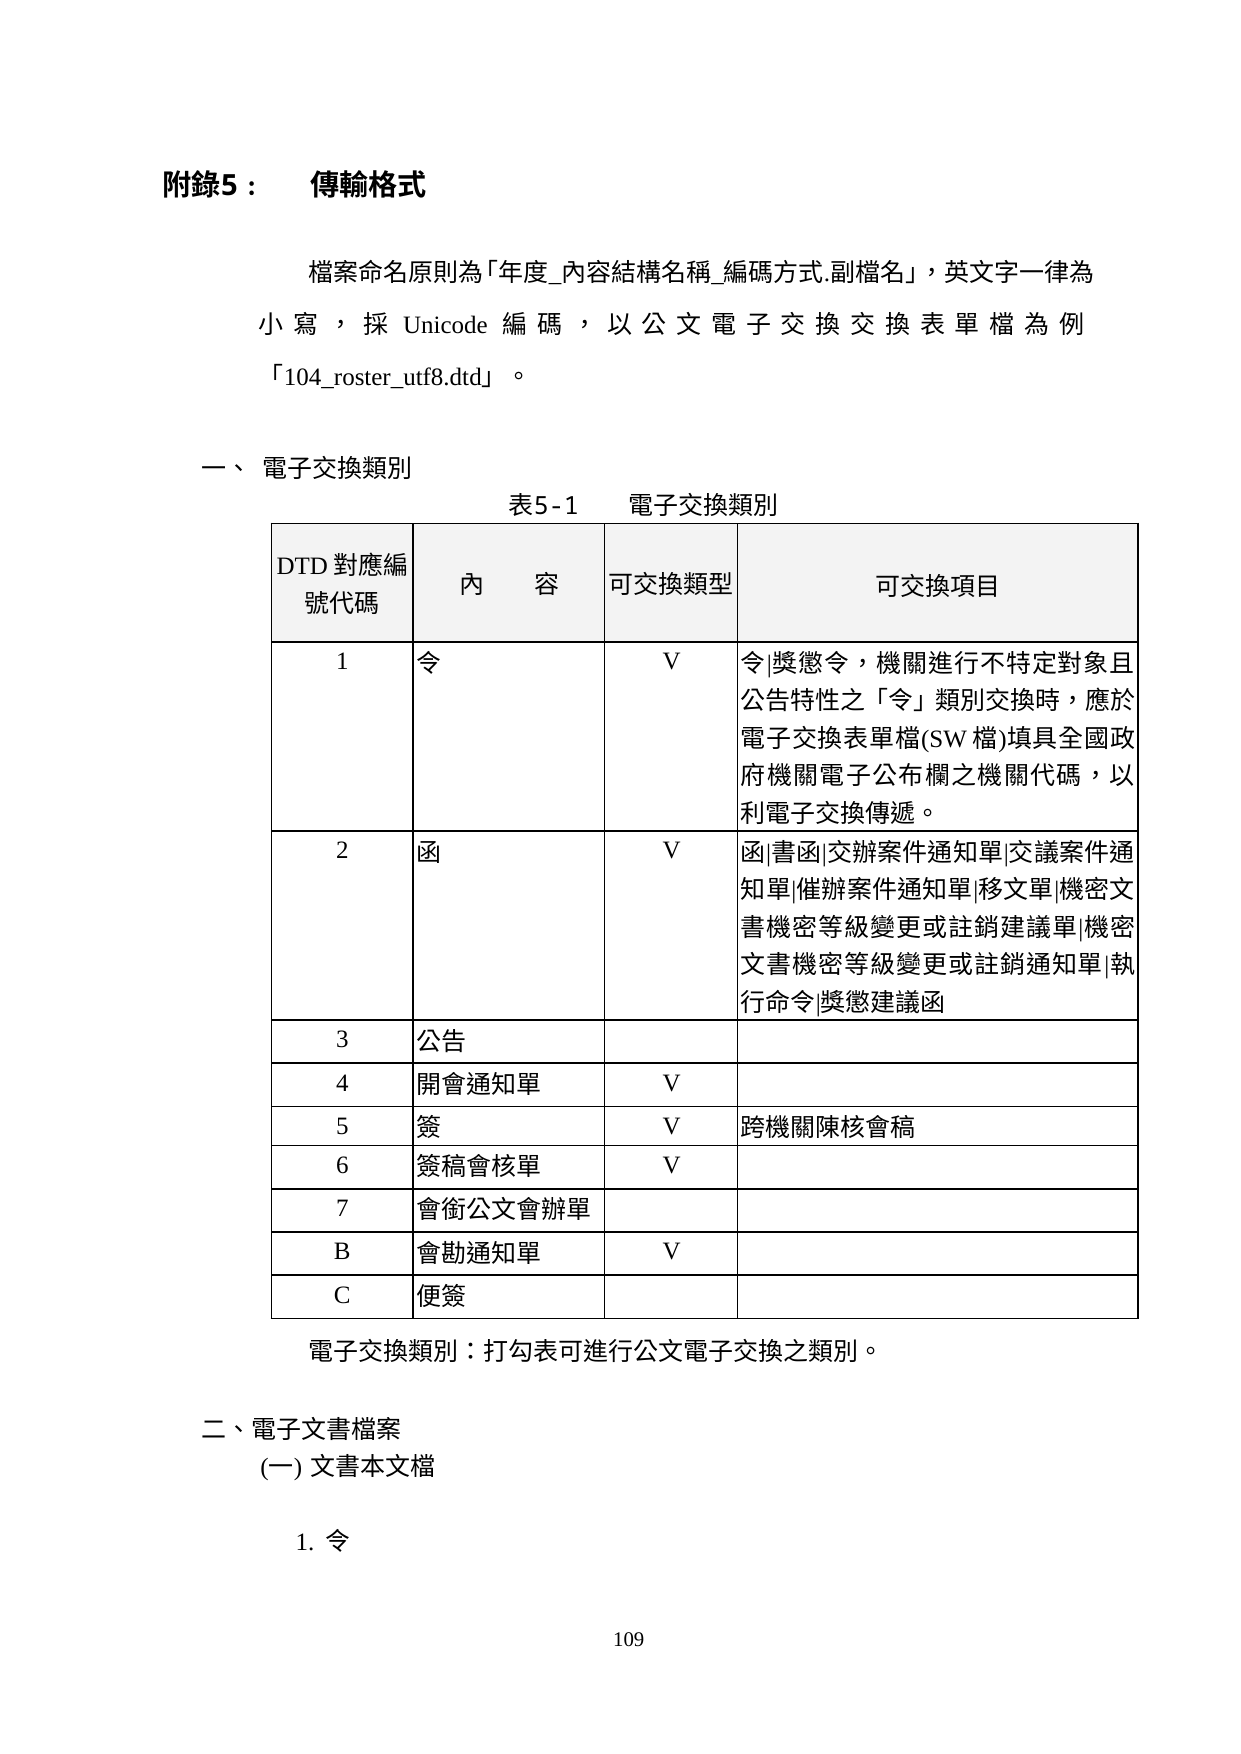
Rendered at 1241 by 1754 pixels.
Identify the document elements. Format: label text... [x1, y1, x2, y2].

subtitle 令 [295, 1521, 1094, 1559]
table_cell 3 [272, 1021, 412, 1062]
subtitle 傳輸格式 [162, 146, 1094, 221]
table_header 內 容 [414, 524, 604, 641]
table_cell 4 [272, 1064, 412, 1106]
table_cell [605, 1021, 737, 1062]
table_cell 令 [414, 643, 604, 830]
table_cell 2 [272, 832, 412, 1019]
table_cell 6 [272, 1146, 412, 1188]
subtitle 電子交換類別 [201, 448, 1094, 485]
table_cell 5 [272, 1107, 412, 1144]
table_header 可交換類型 [605, 524, 737, 641]
table_cell 會勘通知單 [414, 1233, 604, 1274]
table_cell [738, 1190, 1137, 1231]
subtitle 電子文書檔案 [201, 1409, 1094, 1446]
table_cell V [605, 1233, 737, 1274]
table_cell 1 [272, 643, 412, 830]
table_cell 便簽 [414, 1276, 604, 1317]
table_cell C [272, 1276, 412, 1317]
table_cell 公告 [414, 1021, 604, 1062]
table_cell 會銜公文會辦單 [414, 1190, 604, 1231]
table_cell 簽 [414, 1107, 604, 1144]
table_cell [738, 1064, 1137, 1106]
table_cell [605, 1276, 737, 1317]
table_cell V [605, 1107, 737, 1144]
table_cell [738, 1021, 1137, 1062]
table_cell V [605, 1146, 737, 1188]
table_cell [605, 1190, 737, 1231]
table_cell V [605, 832, 737, 1019]
table_cell V [605, 643, 737, 830]
table_cell 簽稿會核單 [414, 1146, 604, 1188]
table_cell 函 [414, 832, 604, 1019]
table_cell 開會通知單 [414, 1064, 604, 1106]
table_cell [738, 1146, 1137, 1188]
table_cell B [272, 1233, 412, 1274]
list 電子交換類別 [262, 485, 1094, 523]
table_cell [738, 1233, 1137, 1274]
table_cell 跨機關陳核會稿 [738, 1107, 1137, 1144]
text 電子交換類別：打勾表可進行公文電子交換之類別。 [259, 1319, 1094, 1371]
table_cell 7 [272, 1190, 412, 1231]
table_cell 令|獎懲令，機關進行不特定對象且公告特性之「令」類別交換時，應於電子交換表單檔(SW檔)填具全國政府機關電子公布欄之機關代碼，以利電子交換傳遞。 [738, 643, 1137, 830]
subtitle 文書本文檔 [260, 1446, 1094, 1484]
table_cell V [605, 1064, 737, 1106]
text 檔案命名原則為「年度_內容結構名稱_編碼方式.副檔名」，英文字一律為小寫，採Unicode編碼，以公文電子交換交換表單檔為例「104_roster_utf8.dtd」。 [259, 239, 1094, 396]
table_header 可交換項目 [738, 524, 1137, 641]
table_cell 函|書函|交辦案件通知單|交議案件通知單|催辦案件通知單|移文單|機密文書機密等級變更或註銷建議單|機密文書機密等級變更或註銷通知單|執行命令|獎懲建議函 [738, 832, 1137, 1019]
table_cell [738, 1276, 1137, 1317]
table_header DTD對應編號代碼 [272, 524, 412, 641]
